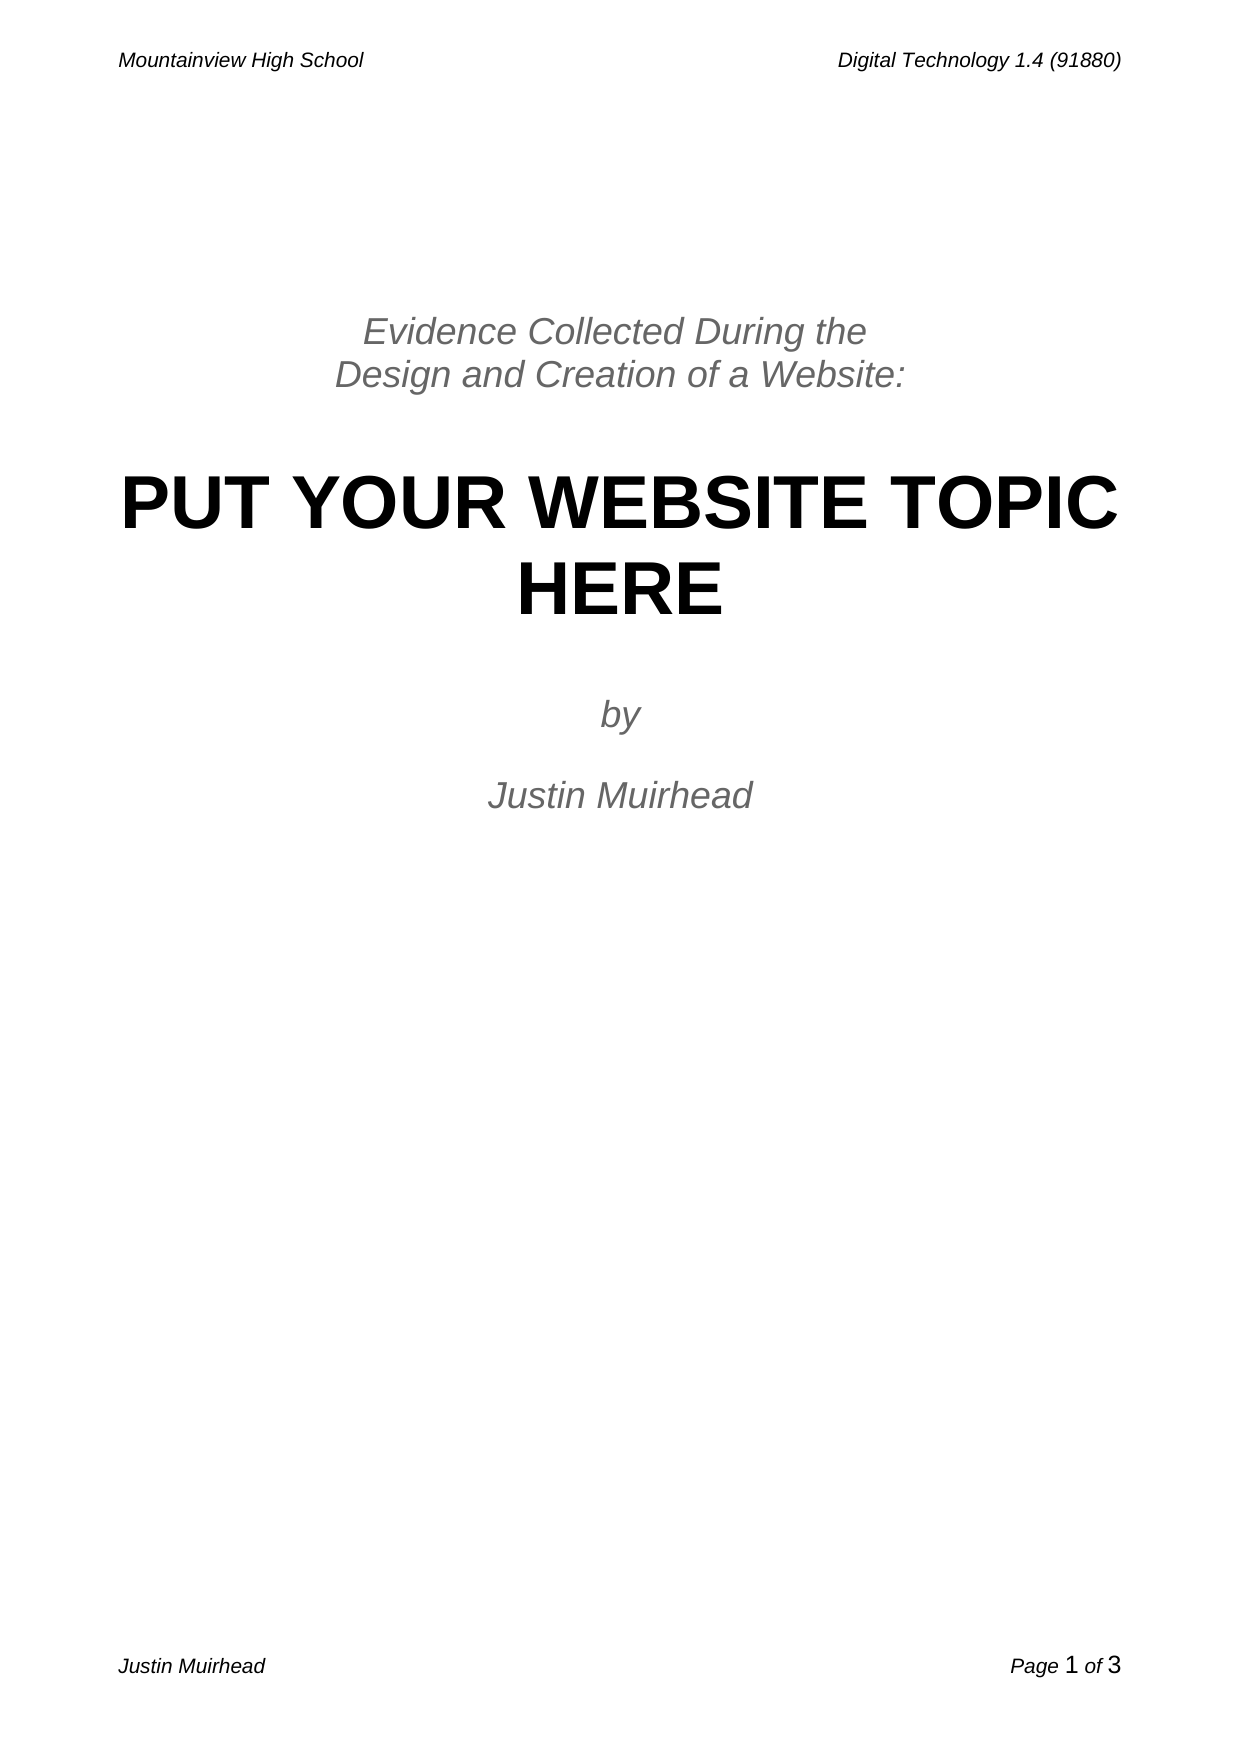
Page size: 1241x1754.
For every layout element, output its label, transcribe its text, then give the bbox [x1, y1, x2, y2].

subtitle Justin Muirhead [118, 773, 1122, 816]
subtitle by [118, 693, 1122, 736]
subtitle Evidence Collected During the Design and Creation of a Website: [118, 309, 1122, 395]
title PUT YOUR WEBSITE TOPIC HERE [118, 458, 1122, 630]
